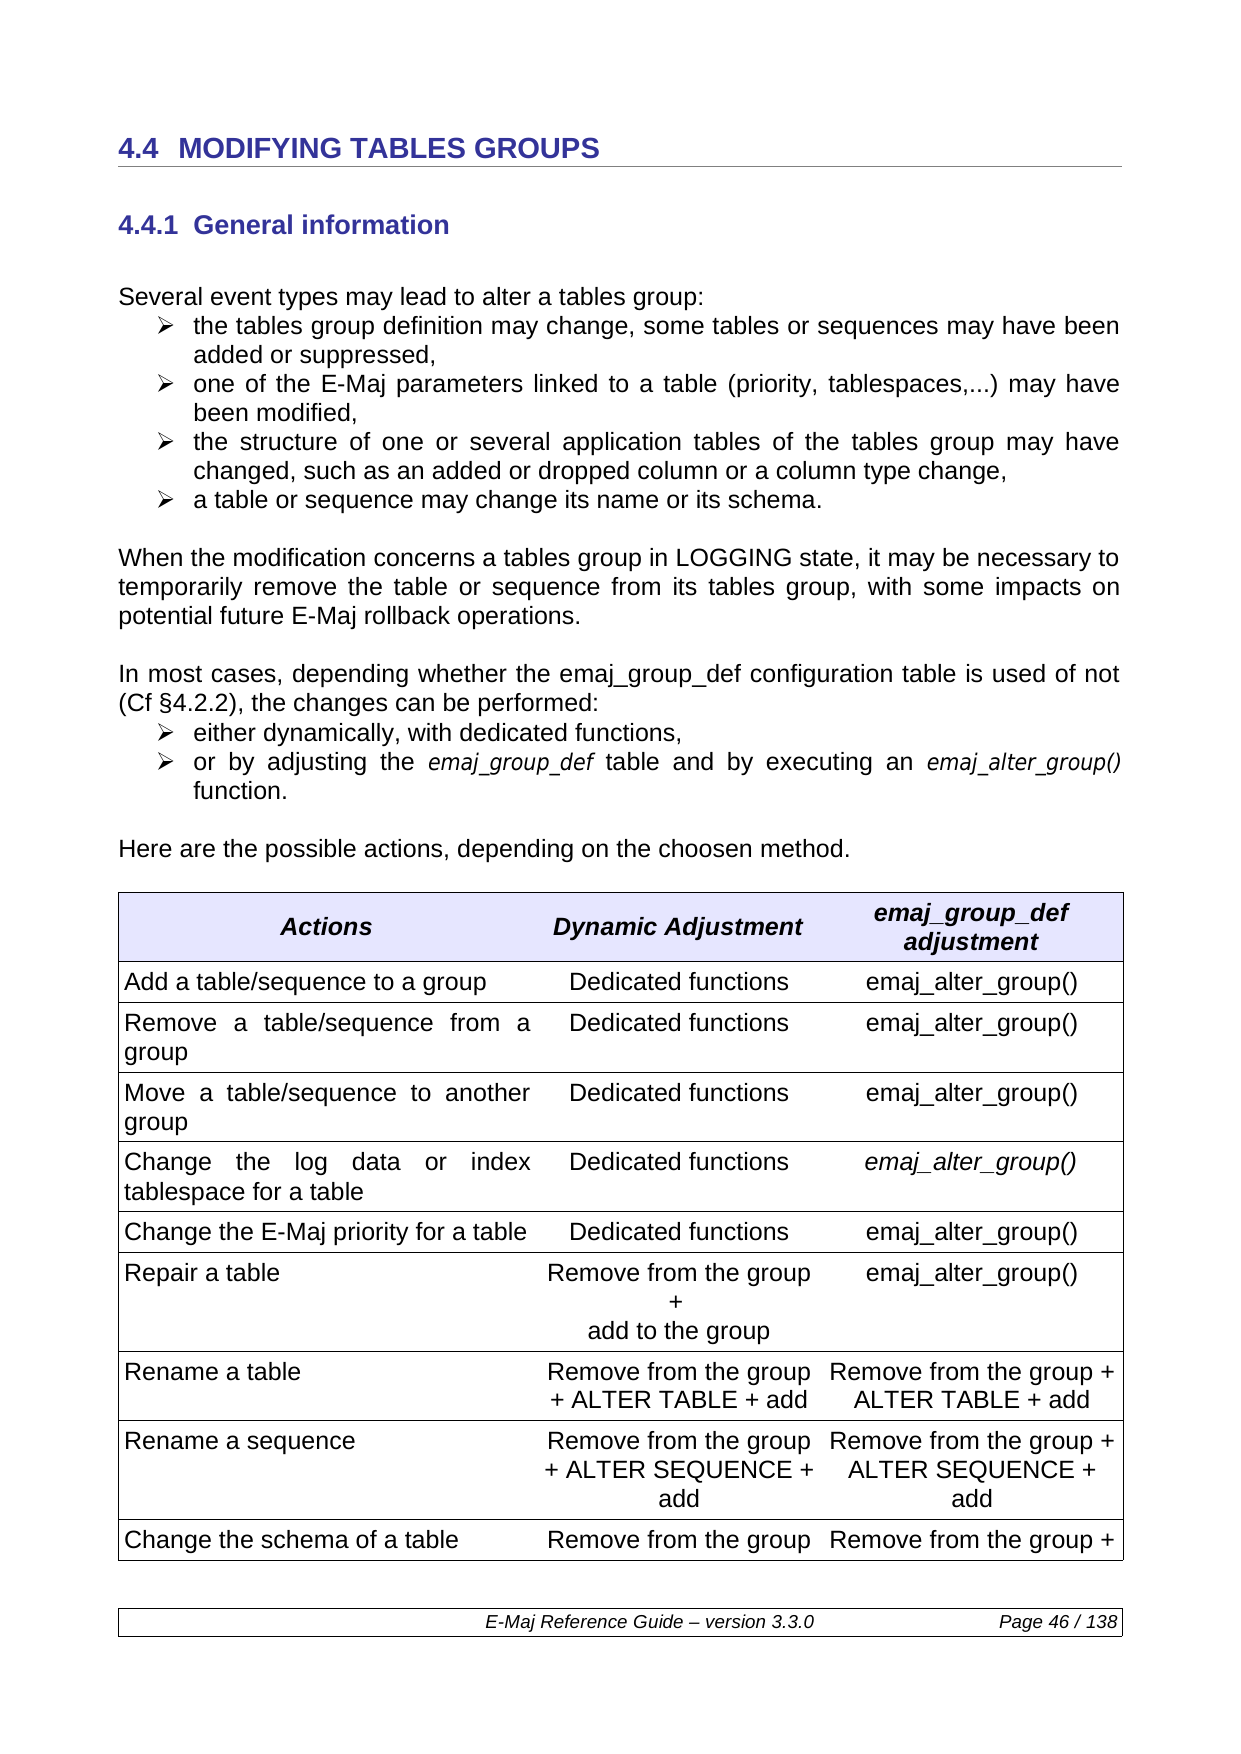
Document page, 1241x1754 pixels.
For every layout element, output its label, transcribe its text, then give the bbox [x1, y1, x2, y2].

table_cell emaj_alter_group() [821, 1212, 1123, 1252]
table_cell Rename a sequence [119, 1421, 537, 1519]
table_cell Remove from the group + ALTER SEQUENCE + add [537, 1421, 821, 1519]
list one of the E-Maj parameters linked to a table (priority, tablespaces,...) may have been modified, [156, 369, 1122, 427]
table_cell Dedicated functions [537, 1003, 821, 1072]
text When the modification concerns a tables group in LOGGING state, it may be necessary to temporarily remove the table or sequence from its tables group, with some impacts on potential future E-Maj rollback operations. [118, 543, 1122, 630]
list a table or sequence may change its name or its schema. [156, 485, 1122, 514]
table_cell emaj_alter_group() [821, 962, 1123, 1002]
table_cell Dedicated functions [537, 1073, 821, 1141]
text Here are the possible actions, depending on the choosen method. [118, 834, 1122, 863]
table_header Dynamic Adjustment [537, 893, 821, 961]
text Several event types may lead to alter a tables group: [118, 281, 1122, 311]
text In most cases, depending whether the emaj_group_def configuration table is used of not (Cf §4.2.2), the changes can be performed: [118, 659, 1122, 717]
table_header Actions [119, 893, 537, 961]
table_cell Change the log data or index tablespace for a table [119, 1142, 537, 1211]
table_cell Remove a table/sequence from a group [119, 1003, 537, 1072]
table_cell emaj_alter_group() [821, 1073, 1123, 1141]
table_cell Remove from the group + ALTER SEQUENCE + add [821, 1421, 1123, 1519]
table_cell Repair a table [119, 1253, 537, 1351]
list the tables group definition may change, some tables or sequences may have been added or suppressed, [156, 311, 1122, 369]
subtitle Modifying tables groups [118, 131, 1122, 166]
table_cell emaj_alter_group() [821, 1253, 1123, 1351]
subtitle General information [118, 209, 1122, 240]
table_cell emaj_alter_group() [821, 1003, 1123, 1072]
table_cell Dedicated functions [537, 1142, 821, 1211]
table_cell Dedicated functions [537, 962, 821, 1002]
table_cell Change the E-Maj priority for a table [119, 1212, 537, 1252]
table_cell Remove from the group + [821, 1520, 1123, 1559]
table_cell emaj_alter_group() [821, 1142, 1123, 1211]
table_cell Remove from the group [537, 1520, 821, 1559]
table_cell Remove from the group + ALTER TABLE + add [537, 1352, 821, 1420]
list the structure of one or several application tables of the tables group may have changed, such as an added or dropped column or a column type change, [156, 427, 1122, 485]
table_cell Change the schema of a table [119, 1520, 537, 1559]
list either dynamically, with dedicated functions, [156, 717, 1122, 746]
table_cell Rename a table [119, 1352, 537, 1420]
table_cell Move a table/sequence to another group [119, 1073, 537, 1141]
table_header emaj_group_def adjustment [821, 893, 1123, 961]
table_cell Remove from the group + ALTER TABLE + add [821, 1352, 1123, 1420]
table_cell Add a table/sequence to a group [119, 962, 537, 1002]
table_cell Remove from the group + add to the group [537, 1253, 821, 1351]
list or by adjusting the emaj_group_def table and by executing an emaj_alter_group() function. [156, 746, 1122, 804]
table_cell Dedicated functions [537, 1212, 821, 1252]
